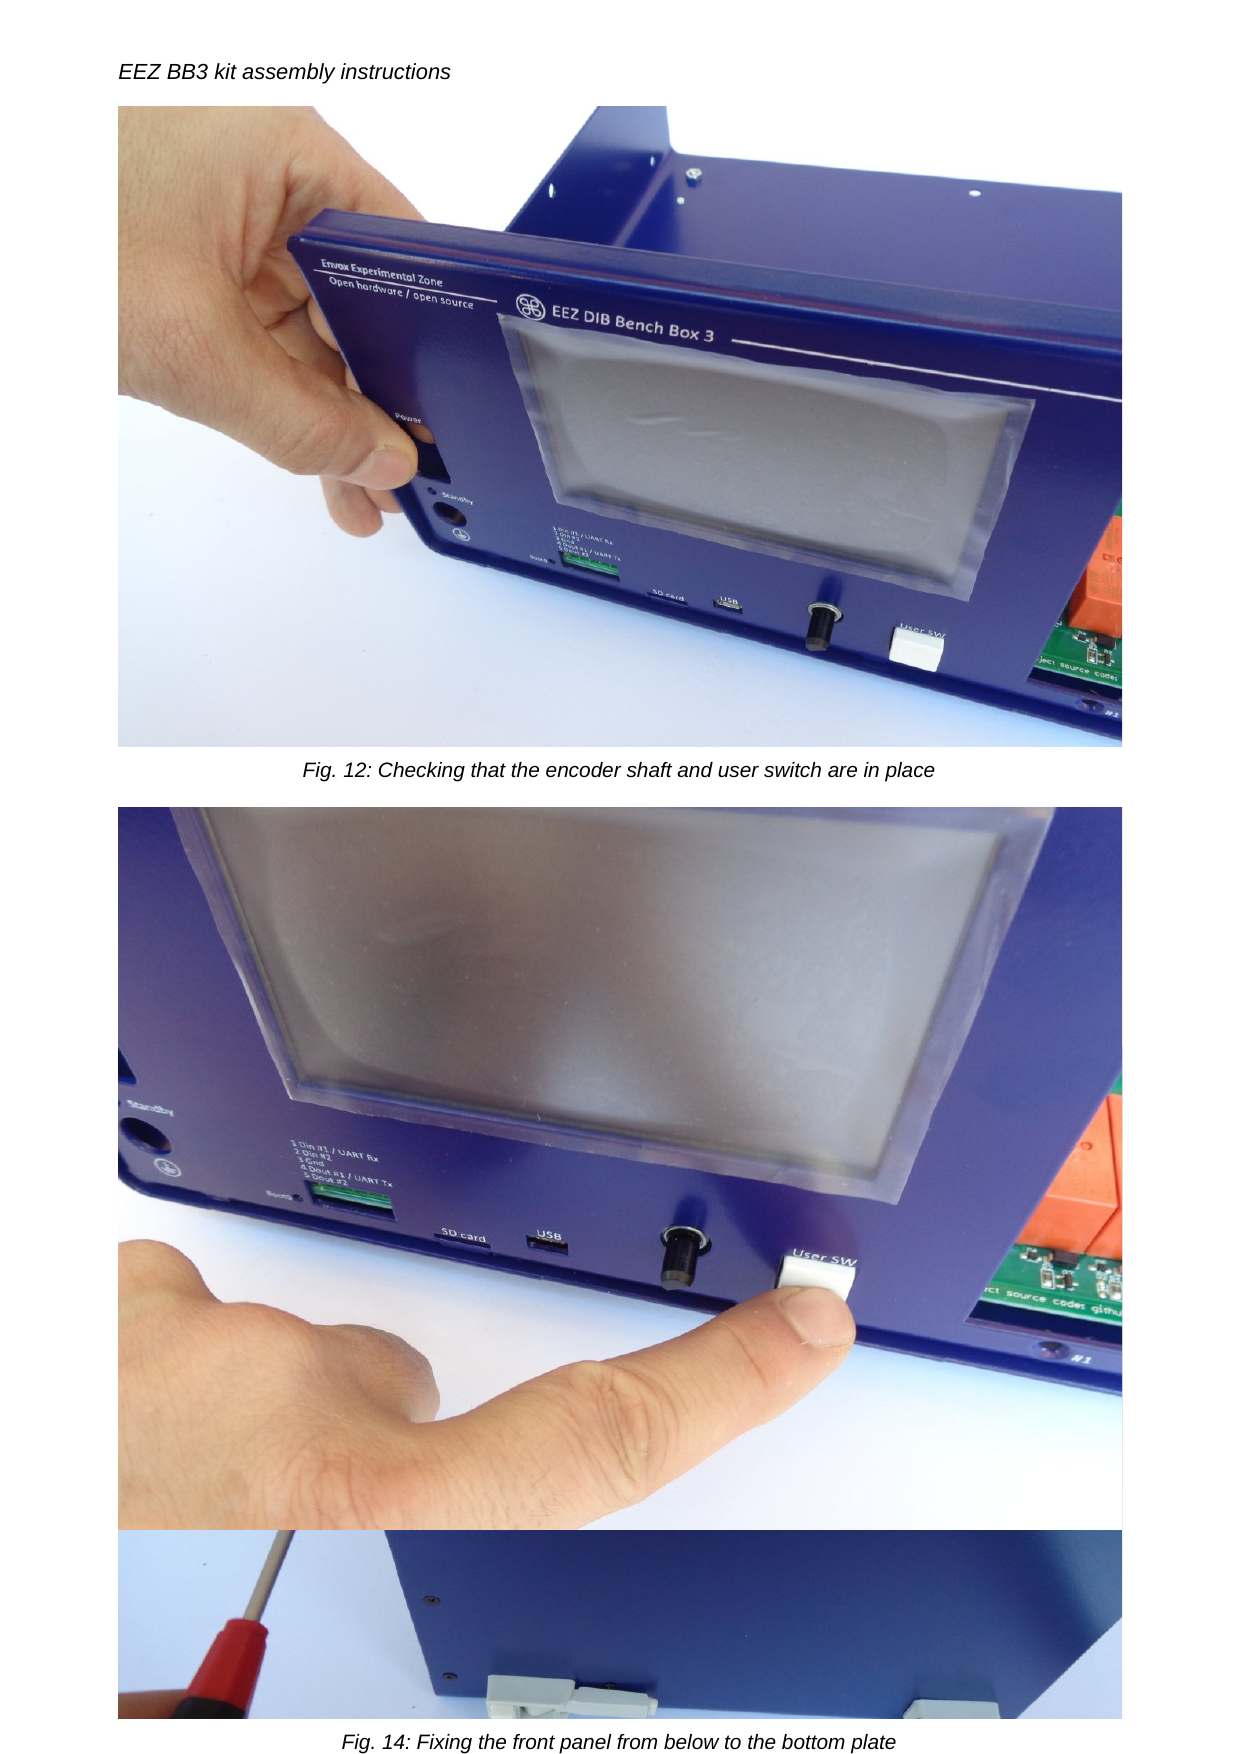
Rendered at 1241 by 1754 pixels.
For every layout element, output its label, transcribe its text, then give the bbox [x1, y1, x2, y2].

picture [118, 106, 1123, 747]
text Fig. : Fixing the front panel from below to the bottom plate [118, 1719, 1122, 1754]
picture [118, 807, 1123, 1719]
text Fig. : Checking that the encoder shaft and user switch are in place [118, 747, 1122, 782]
